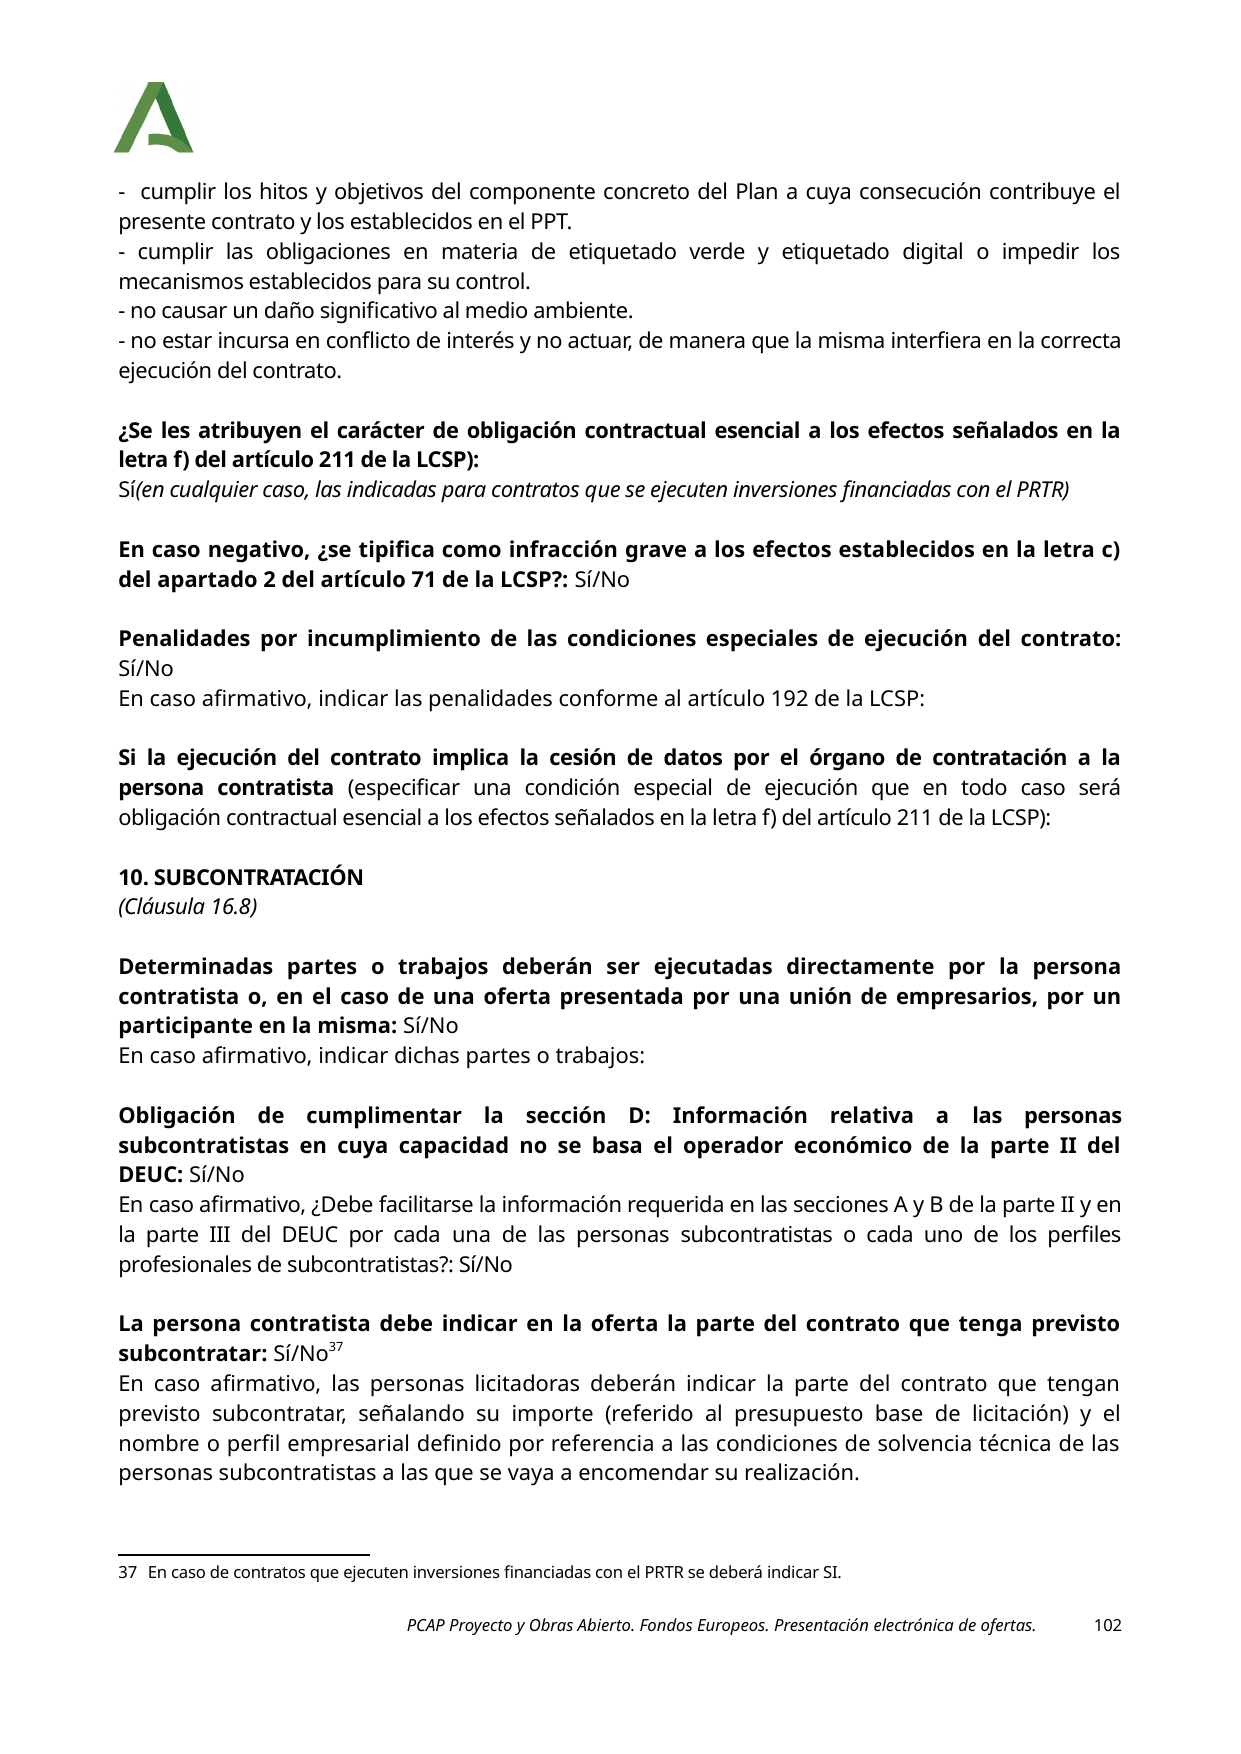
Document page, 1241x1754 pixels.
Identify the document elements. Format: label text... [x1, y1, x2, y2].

text En caso afirmativo, indicar las penalidades conforme al artículo 192 de la LCSP: [118, 683, 1122, 713]
text Si la ejecución del contrato implica la cesión de datos por el órgano de contratación a la persona contratista (especificar una condición especial de ejecución que en todo caso será obligación contractual esencial a los efectos señalados en la letra f) del artículo 211 de la LCSP): [118, 742, 1122, 832]
picture [109, 77, 198, 157]
text ¿Se les atribuyen el carácter de obligación contractual esencial a los efectos señalados en la letra f) del artículo 211 de la LCSP): [118, 415, 1122, 474]
text La persona contratista debe indicar en la oferta la parte del contrato que tenga previsto subcontratar: Sí/No [118, 1308, 1122, 1368]
text Sí(en cualquier caso, las indicadas para contratos que se ejecuten inversiones financiadas con el PRTR) [118, 474, 1122, 504]
text Obligación de cumplimentar la sección D: Información relativa a las personas subcontratistas en cuya capacidad no se basa el operador económico de la parte II del DEUC: Sí/No [118, 1100, 1122, 1189]
text - no causar un daño significativo al medio ambiente. [118, 296, 1122, 325]
text En caso negativo, ¿se tipifica como infracción grave a los efectos establecidos en la letra c) del apartado 2 del artículo 71 de la LCSP?: Sí/No [118, 534, 1122, 593]
text En caso de contratos que ejecuten inversiones financiadas con el PRTR se deberá indicar SI. [118, 1561, 1122, 1584]
text En caso afirmativo, las personas licitadoras deberán indicar la parte del contrato que tengan previsto subcontratar, señalando su importe (referido al presupuesto base de licitación) y el nombre o perfil empresarial definido por referencia a las condiciones de solvencia técnica de las personas subcontratistas a las que se vaya a encomendar su realización. [118, 1368, 1122, 1487]
text (Cláusula 16.8) [118, 891, 1122, 921]
text En caso afirmativo, indicar dichas partes o trabajos: [118, 1040, 1122, 1070]
text Penalidades por incumplimiento de las condiciones especiales de ejecución del contrato: Sí/No [118, 623, 1122, 683]
text En caso afirmativo, ¿Debe facilitarse la información requerida en las secciones A y B de la parte II y en la parte III del DEUC por cada una de las personas subcontratistas o cada uno de los perfiles profesionales de subcontratistas?: Sí/No [118, 1189, 1122, 1279]
text - no estar incursa en conflicto de interés y no actuar, de manera que la misma interfiera en la correcta ejecución del contrato. [118, 325, 1122, 385]
text 10. SUBCONTRATACIÓN [118, 862, 1122, 891]
text - cumplir los hitos y objetivos del componente concreto del Plan a cuya consecución contribuye el presente contrato y los establecidos en el PPT. [118, 176, 1122, 236]
text - cumplir las obligaciones en materia de etiquetado verde y etiquetado digital o impedir los mecanismos establecidos para su control. [118, 236, 1122, 296]
text Determinadas partes o trabajos deberán ser ejecutadas directamente por la persona contratista o, en el caso de una oferta presentada por una unión de empresarios, por un participante en la misma: Sí/No [118, 951, 1122, 1040]
